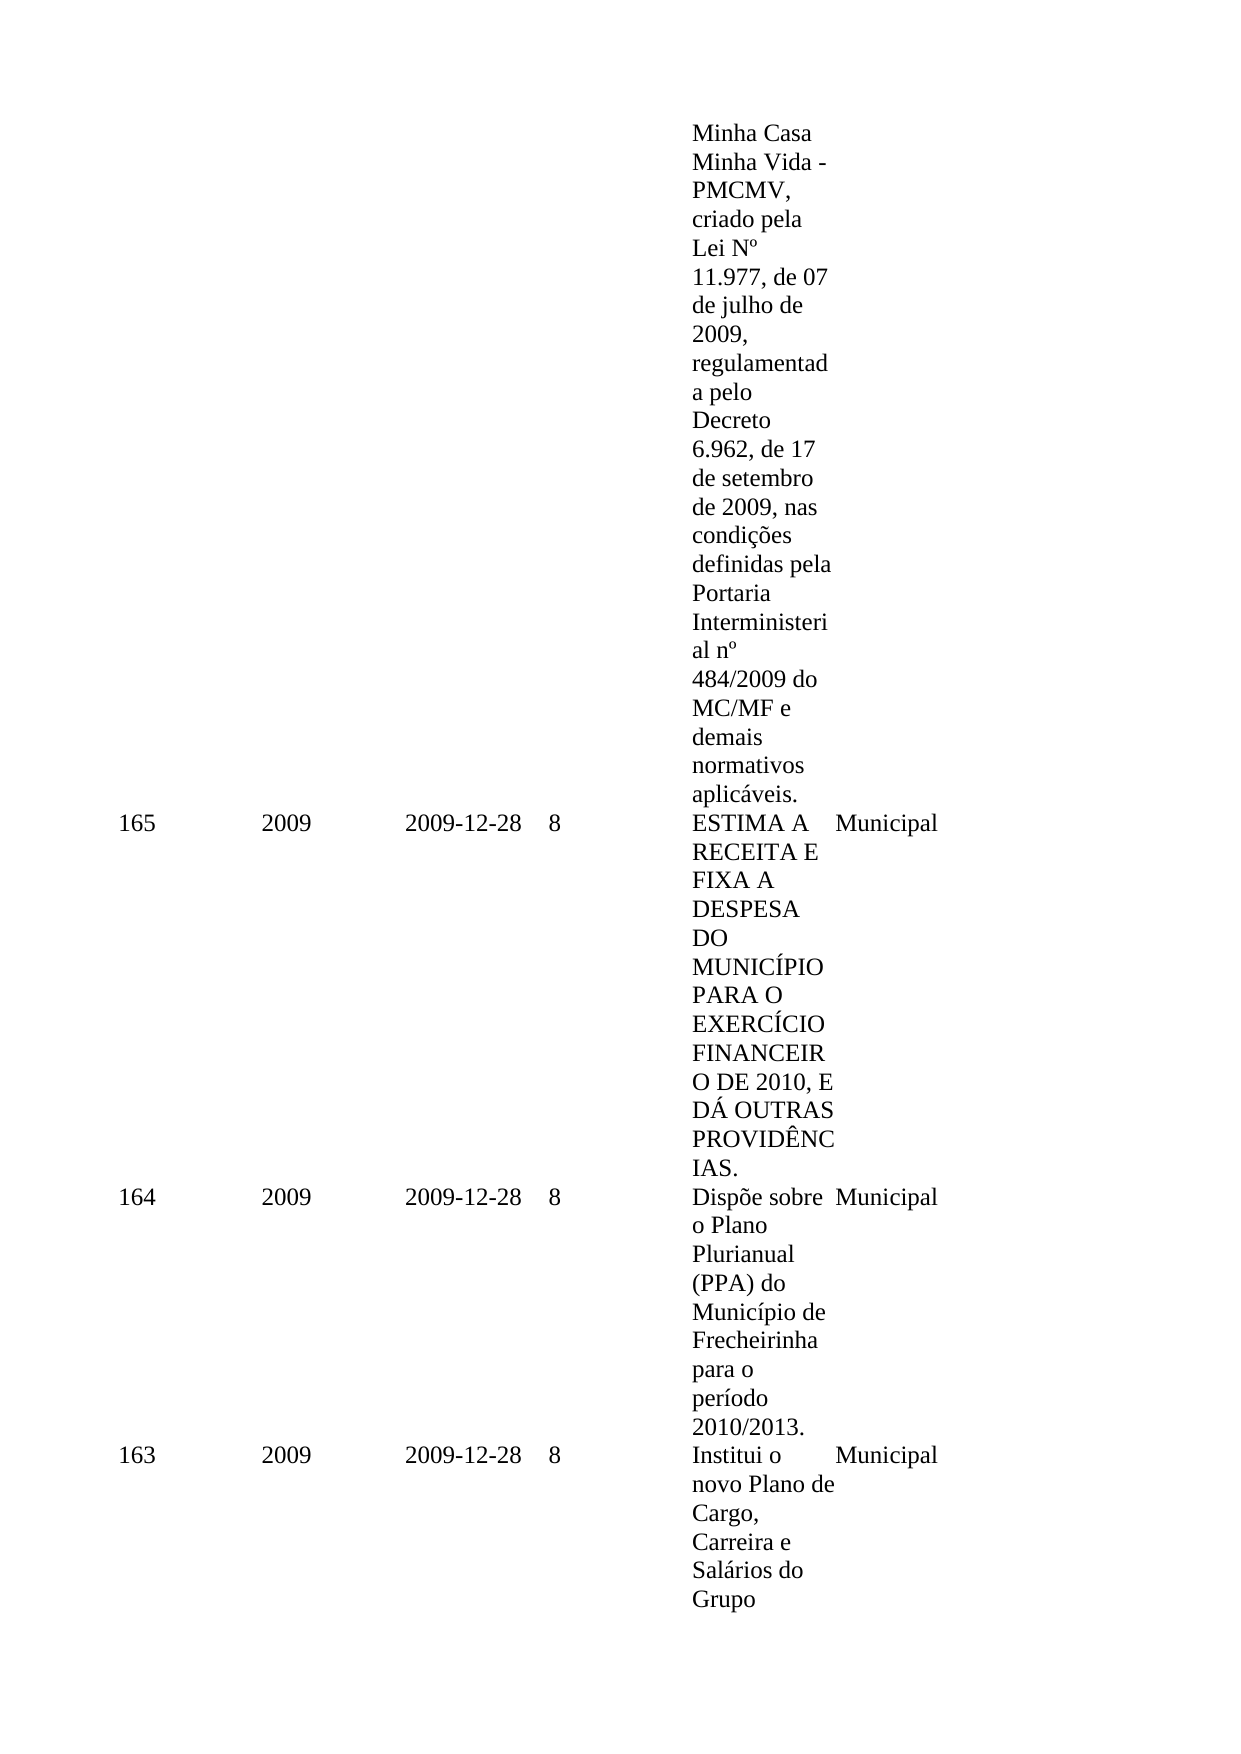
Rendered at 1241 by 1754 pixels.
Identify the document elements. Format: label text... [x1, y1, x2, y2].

table_cell Institui o novo Plano de Cargo, Carreira e Salários do Grupo [692, 1441, 835, 1613]
table_cell 2009 [261, 1441, 405, 1613]
table_cell Municipal [835, 1182, 979, 1441]
table_cell 8 [548, 808, 692, 1182]
table_cell [118, 118, 261, 808]
table_cell Minha Casa Minha Vida - PMCMV, criado pela Lei Nº 11.977, de 07 de julho de 2009, regulamentada pelo Decreto 6.962, de 17 de setembro de 2009, nas condições definidas pela Portaria Interministerial nº 484/2009 do MC/MF e demais normativos aplicáveis. [692, 118, 835, 808]
table_cell 2009 [261, 808, 405, 1182]
table_cell 2009-12-28 [405, 808, 548, 1182]
table_cell Municipal [835, 808, 979, 1182]
table_cell [548, 118, 692, 808]
table_cell [979, 808, 1122, 1182]
table_cell 2009 [261, 1182, 405, 1441]
table_cell [979, 1441, 1122, 1613]
table_cell 165 [118, 808, 261, 1182]
table_cell 8 [548, 1182, 692, 1441]
table_cell 2009-12-28 [405, 1182, 548, 1441]
table_cell [405, 118, 548, 808]
table_cell ESTIMA A RECEITA E FIXA A DESPESA DO MUNICÍPIO PARA O EXERCÍCIO FINANCEIRO DE 2010, E DÁ OUTRAS PROVIDÊNCIAS. [692, 808, 835, 1182]
table_cell 163 [118, 1441, 261, 1613]
table_cell [835, 118, 979, 808]
table_cell Municipal [835, 1441, 979, 1613]
table_cell 2009-12-28 [405, 1441, 548, 1613]
table_cell 164 [118, 1182, 261, 1441]
table_cell Dispõe sobre o Plano Plurianual (PPA) do Município de Frecheirinha para o período 2010/2013. [692, 1182, 835, 1441]
table_cell 8 [548, 1441, 692, 1613]
table_cell [261, 118, 405, 808]
table_cell [979, 1182, 1122, 1441]
table_cell [979, 118, 1122, 808]
